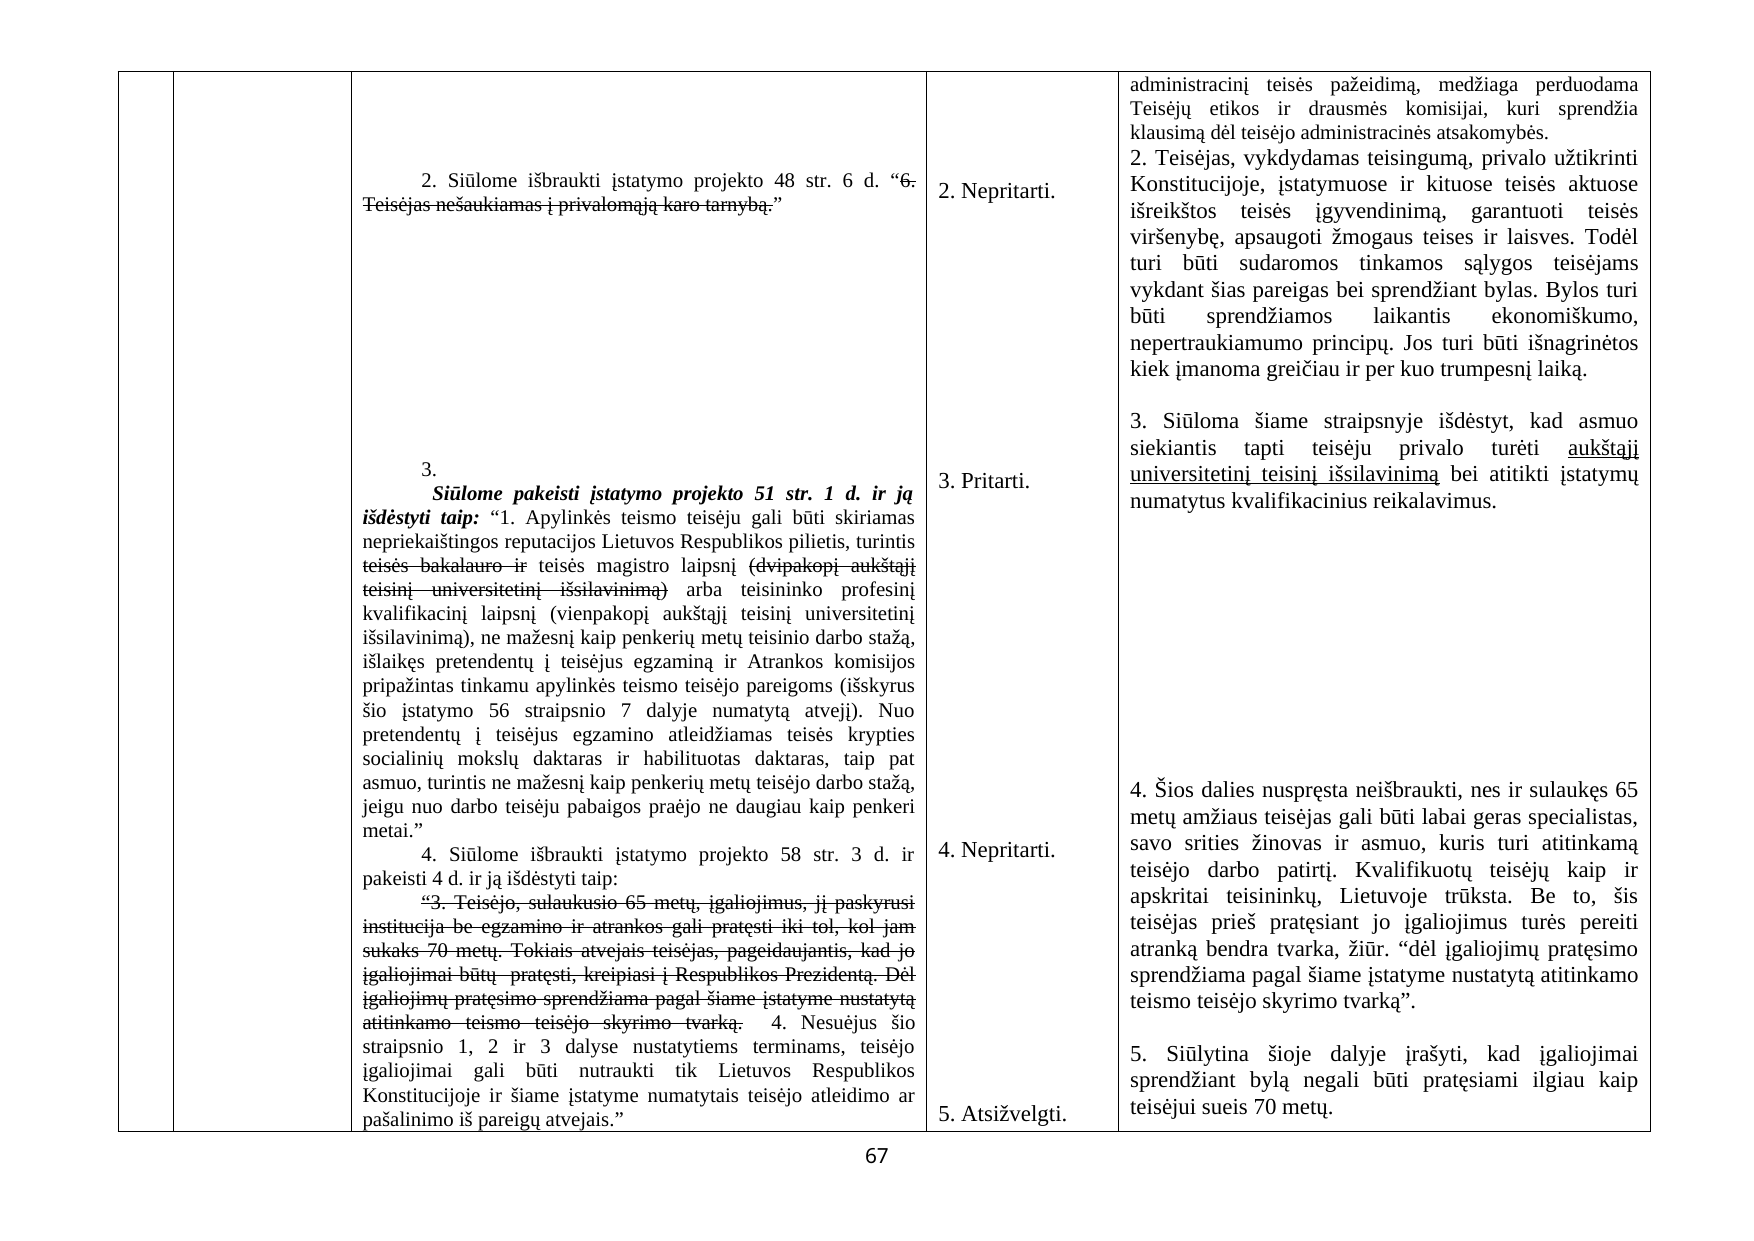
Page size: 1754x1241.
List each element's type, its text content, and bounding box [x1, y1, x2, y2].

table_cell administracinį teisės pažeidimą, medžiaga perduodama Teisėjų etikos ir drausmės komisijai, kuri sprendžia klausimą dėl teisėjo administracinės atsakomybės. 2. Teisėjas, vykdydamas teisingumą, privalo užtikrinti Konstitucijoje, įstatymuose ir kituose teisės aktuose išreikštos teisės įgyvendinimą, garantuoti teisės viršenybę, apsaugoti žmogaus teises ir laisves. Todėl turi būti sudaromos tinkamos sąlygos teisėjams vykdant šias pareigas bei sprendžiant bylas. Bylos turi būti sprendžiamos laikantis ekonomiškumo, nepertraukiamumo principų. Jos turi būti išnagrinėtos kiek įmanoma greičiau ir per kuo trumpesnį laiką. 3. Siūloma šiame straipsnyje išdėstyt, kad asmuo siekiantis tapti teisėju privalo turėti aukštąjį universitetinį teisinį išsilavinimą bei atitikti įstatymų numatytus kvalifikacinius reikalavimus. 4. Šios dalies nuspręsta neišbraukti, nes ir sulaukęs 65 metų amžiaus teisėjas gali būti labai geras specialistas, savo srities žinovas ir asmuo, kuris turi atitinkamą teisėjo darbo patirtį. Kvalifikuotų teisėjų kaip ir apskritai teisininkų, Lietuvoje trūksta. Be to, šis teisėjas prieš pratęsiant jo įgaliojimus turės pereiti atranką bendra tvarka, žiūr. “dėl įgaliojimų pratęsimo sprendžiama pagal šiame įstatyme nustatytą atitinkamo teismo teisėjo skyrimo tvarką”. 5. Siūlytina šioje dalyje įrašyti, kad įgaliojimai sprendžiant bylą negali būti pratęsiami ilgiau kaip teisėjui sueis 70 metų. [1119, 72, 1650, 1131]
table_cell [119, 72, 173, 1131]
table_cell 2. Siūlome išbraukti įstatymo projekto 48 str. 6 d. “6. Teisėjas nešaukiamas į privalomąją karo tarnybą.” 3. Siūlome pakeisti įstatymo projekto 51 str. 1 d. ir ją išdėstyti taip: “1. Apylinkės teismo teisėju gali būti skiriamas nepriekaištingos reputacijos Lietuvos Respublikos pilietis, turintis teisės bakalauro ir teisės magistro laipsnį (dvipakopį aukštąjį teisinį universitetinį išsilavinimą) arba teisininko profesinį kvalifikacinį laipsnį (vienpakopį aukštąjį teisinį universitetinį išsilavinimą), ne mažesnį kaip penkerių metų teisinio darbo stažą, išlaikęs pretendentų į teisėjus egzaminą ir Atrankos komisijos pripažintas tinkamu apylinkės teismo teisėjo pareigoms (išskyrus šio įstatymo 56 straipsnio 7 dalyje numatytą atvejį). Nuo pretendentų į teisėjus egzamino atleidžiamas teisės krypties socialinių mokslų daktaras ir habilituotas daktaras, taip pat asmuo, turintis ne mažesnį kaip penkerių metų teisėjo darbo stažą, jeigu nuo darbo teisėju pabaigos praėjo ne daugiau kaip penkeri metai.” 4. Siūlome išbraukti įstatymo projekto 58 str. 3 d. ir pakeisti 4 d. ir ją išdėstyti taip: “3. Teisėjo, sulaukusio 65 metų, įgaliojimus, jį paskyrusi institucija be egzamino ir atrankos gali pratęsti iki tol, kol jam sukaks 70 metų. Tokiais atvejais teisėjas, pageidaujantis, kad jo įgaliojimai būtų pratęsti, kreipiasi į Respublikos Prezidentą. Dėl įgaliojimų pratęsimo sprendžiama pagal šiame įstatyme nustatytą atitinkamo teismo teisėjo skyrimo tvarką. 4. Nesuėjus šio straipsnio 1, 2 ir 3 dalyse nustatytiems terminams, teisėjo įgaliojimai gali būti nutraukti tik Lietuvos Respublikos Konstitucijoje ir šiame įstatyme numatytais teisėjo atleidimo ar pašalinimo iš pareigų atvejais.” [352, 72, 926, 1131]
table_cell [174, 72, 351, 1131]
table_cell 2. Nepritarti. 3. Pritarti. 4. Nepritarti. 5. Atsižvelgti. [927, 72, 1118, 1131]
